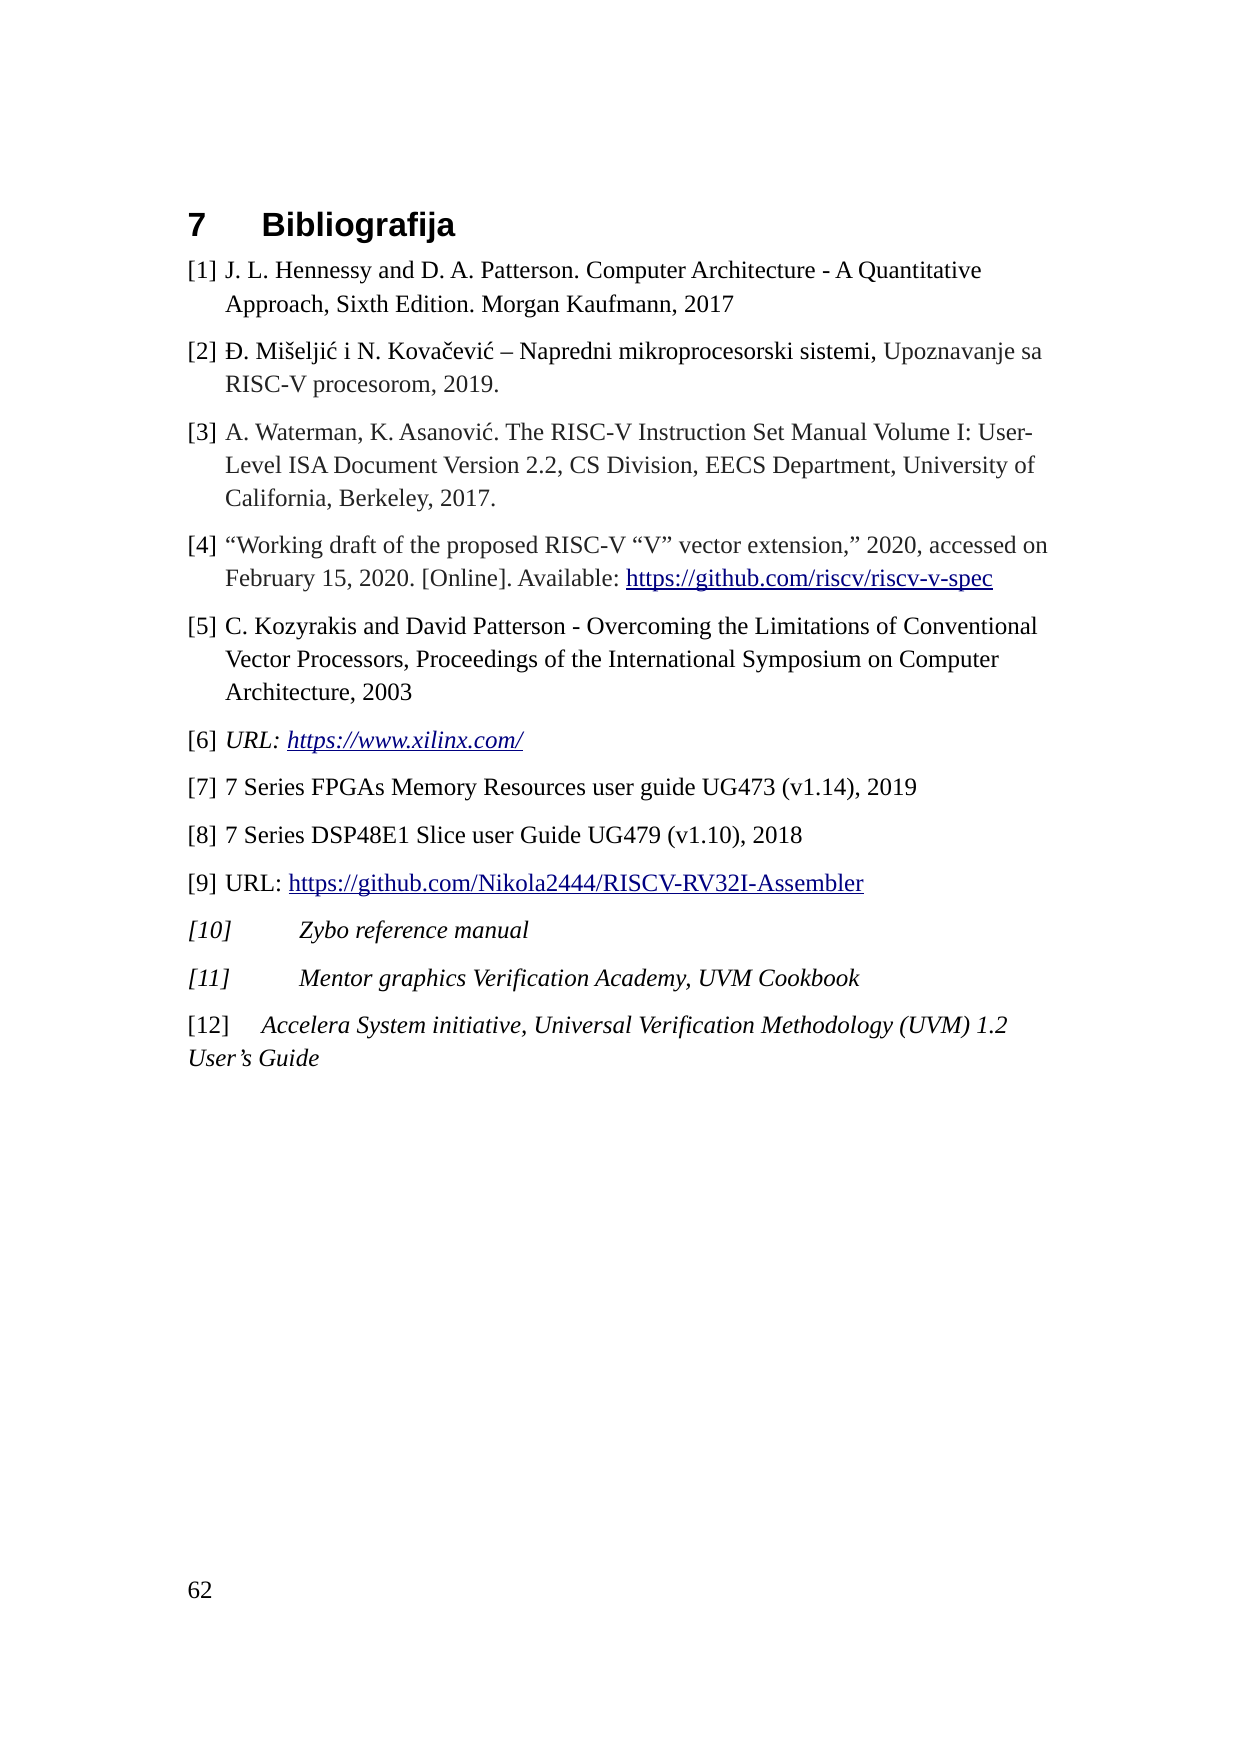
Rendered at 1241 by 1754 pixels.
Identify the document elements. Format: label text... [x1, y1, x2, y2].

list Zybo reference manual [187, 915, 1053, 944]
list 7 Series DSP48E1 Slice user Guide UG479 (v1.10), 2018 [187, 820, 1053, 849]
list URL: https://github.com/Nikola2444/RISCV-RV32I-Assembler [187, 868, 1053, 896]
list 7 Series FPGAs Memory Resources user guide UG473 (v1.14), 2019 [187, 772, 1053, 801]
list C. Kozyrakis and David Patterson - Overcoming the Limitations of Conventional Vector Processors, Proceedings of the International Symposium on Computer Architecture, 2003 [187, 611, 1053, 706]
list A. Waterman, K. Asanović. The RISC-V Instruction Set Manual Volume I: User-Level ISA Document Version 2.2, CS Division, EECS Department, University of California, Berkeley, 2017. [187, 417, 1053, 512]
list Đ. Mišeljić i N. Kovačević – Napredni mikroprocesorski sistemi, Upoznavanje sa RISC-V procesorom, 2019. [187, 336, 1053, 398]
list URL: https://www.xilinx.com/ [187, 725, 1053, 753]
text [12] Accelera System initiative, Universal Verification Methodology (UVM) 1.2 User’s Guide [187, 1010, 1053, 1072]
subtitle Bibliografija [187, 204, 1053, 243]
list J. L. Hennessy and D. A. Patterson. Computer Architecture - A Quantitative Approach, Sixth Edition. Morgan Kaufmann, 2017 [187, 256, 1053, 317]
list Mentor graphics Verification Academy, UVM Cookbook [187, 963, 1053, 992]
list “Working draft of the proposed RISC-V “V” vector extension,” 2020, accessed on February 15, 2020. [Online]. Available: https://github.com/riscv/riscv-v-spec [187, 531, 1053, 592]
